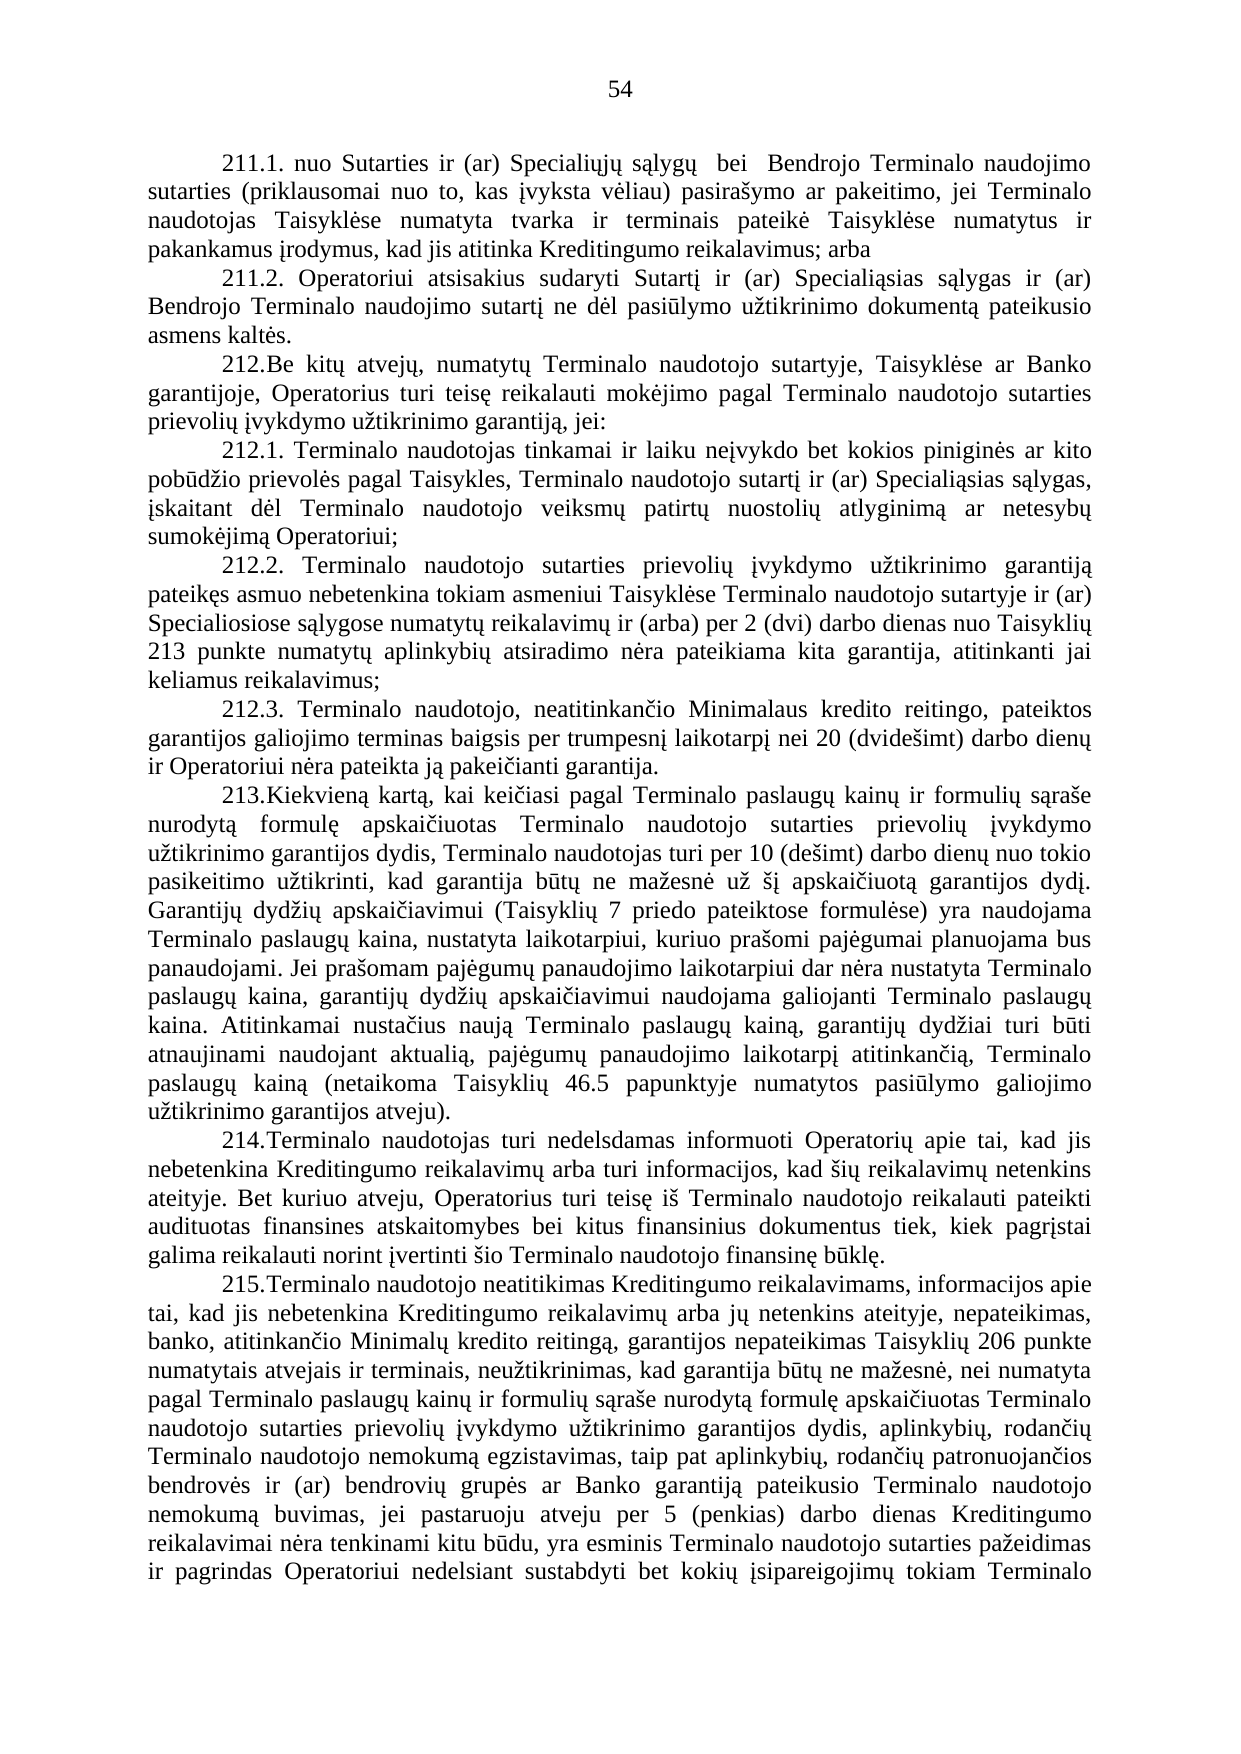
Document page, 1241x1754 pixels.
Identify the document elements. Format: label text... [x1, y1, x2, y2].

text 212.3. Terminalo naudotojo, neatitinkančio Minimalaus kredito reitingo, pateiktos garantijos galiojimo terminas baigsis per trumpesnį laikotarpį nei 20 (dvidešimt) darbo dienų ir Operatoriui nėra pateikta ją pakeičianti garantija. [148, 694, 1092, 780]
text 214. Terminalo naudotojas turi nedelsdamas informuoti Operatorių apie tai, kad jis nebetenkina Kreditingumo reikalavimų arba turi informacijos, kad šių reikalavimų netenkins ateityje. Bet kuriuo atveju, Operatorius turi teisę iš Terminalo naudotojo reikalauti pateikti audituotas finansines atskaitomybes bei kitus finansinius dokumentus tiek, kiek pagrįstai galima reikalauti norint įvertinti šio Terminalo naudotojo finansinę būklę. [148, 1125, 1092, 1269]
text 212. Be kitų atvejų, numatytų Terminalo naudotojo sutartyje, Taisyklėse ar Banko garantijoje, Operatorius turi teisę reikalauti mokėjimo pagal Terminalo naudotojo sutarties prievolių įvykdymo užtikrinimo garantiją, jei: [148, 349, 1092, 435]
text 211.1. nuo Sutarties ir (ar) Specialiųjų sąlygų bei Bendrojo Terminalo naudojimo sutarties (priklausomai nuo to, kas įvyksta vėliau) pasirašymo ar pakeitimo, jei Terminalo naudotojas Taisyklėse numatyta tvarka ir terminais pateikė Taisyklėse numatytus ir pakankamus įrodymus, kad jis atitinka Kreditingumo reikalavimus; arba [148, 148, 1092, 263]
text 215. Terminalo naudotojo neatitikimas Kreditingumo reikalavimams, informacijos apie tai, kad jis nebetenkina Kreditingumo reikalavimų arba jų netenkins ateityje, nepateikimas, banko, atitinkančio Minimalų kredito reitingą, garantijos nepateikimas Taisyklių 206 punkte numatytais atvejais ir terminais, neužtikrinimas, kad garantija būtų ne mažesnė, nei numatyta pagal Terminalo paslaugų kainų ir formulių sąraše nurodytą formulę apskaičiuotas Terminalo naudotojo sutarties prievolių įvykdymo užtikrinimo garantijos dydis, aplinkybių, rodančių Terminalo naudotojo nemokumą egzistavimas, taip pat aplinkybių, rodančių patronuojančios bendrovės ir (ar) bendrovių grupės ar Banko garantiją pateikusio Terminalo naudotojo nemokumą buvimas, jei pastaruoju atveju per 5 (penkias) darbo dienas Kreditingumo reikalavimai nėra tenkinami kitu būdu, yra esminis Terminalo naudotojo sutarties pažeidimas ir pagrindas Operatoriui nedelsiant sustabdyti bet kokių įsipareigojimų tokiam Terminalo [148, 1269, 1092, 1585]
text 212.1. Terminalo naudotojas tinkamai ir laiku neįvykdo bet kokios piniginės ar kito pobūdžio prievolės pagal Taisykles, Terminalo naudotojo sutartį ir (ar) Specialiąsias sąlygas, įskaitant dėl Terminalo naudotojo veiksmų patirtų nuostolių atlyginimą ar netesybų sumokėjimą Operatoriui; [148, 435, 1092, 550]
text 212.2. Terminalo naudotojo sutarties prievolių įvykdymo užtikrinimo garantiją pateikęs asmuo nebetenkina tokiam asmeniui Taisyklėse Terminalo naudotojo sutartyje ir (ar) Specialiosiose sąlygose numatytų reikalavimų ir (arba) per 2 (dvi) darbo dienas nuo Taisyklių 213 punkte numatytų aplinkybių atsiradimo nėra pateikiama kita garantija, atitinkanti jai keliamus reikalavimus; [148, 550, 1092, 694]
text 211.2. Operatoriui atsisakius sudaryti Sutartį ir (ar) Specialiąsias sąlygas ir (ar) Bendrojo Terminalo naudojimo sutartį ne dėl pasiūlymo užtikrinimo dokumentą pateikusio asmens kaltės. [148, 263, 1092, 349]
text 213. Kiekvieną kartą, kai keičiasi pagal Terminalo paslaugų kainų ir formulių sąraše nurodytą formulę apskaičiuotas Terminalo naudotojo sutarties prievolių įvykdymo užtikrinimo garantijos dydis, Terminalo naudotojas turi per 10 (dešimt) darbo dienų nuo tokio pasikeitimo užtikrinti, kad garantija būtų ne mažesnė už šį apskaičiuotą garantijos dydį. Garantijų dydžių apskaičiavimui (Taisyklių 7 priedo pateiktose formulėse) yra naudojama Terminalo paslaugų kaina, nustatyta laikotarpiui, kuriuo prašomi pajėgumai planuojama bus panaudojami. Jei prašomam pajėgumų panaudojimo laikotarpiui dar nėra nustatyta Terminalo paslaugų kaina, garantijų dydžių apskaičiavimui naudojama galiojanti Terminalo paslaugų kaina. Atitinkamai nustačius naują Terminalo paslaugų kainą, garantijų dydžiai turi būti atnaujinami naudojant aktualią, pajėgumų panaudojimo laikotarpį atitinkančią, Terminalo paslaugų kainą (netaikoma Taisyklių 46.5 papunktyje numatytos pasiūlymo galiojimo užtikrinimo garantijos atveju). [148, 780, 1092, 1125]
